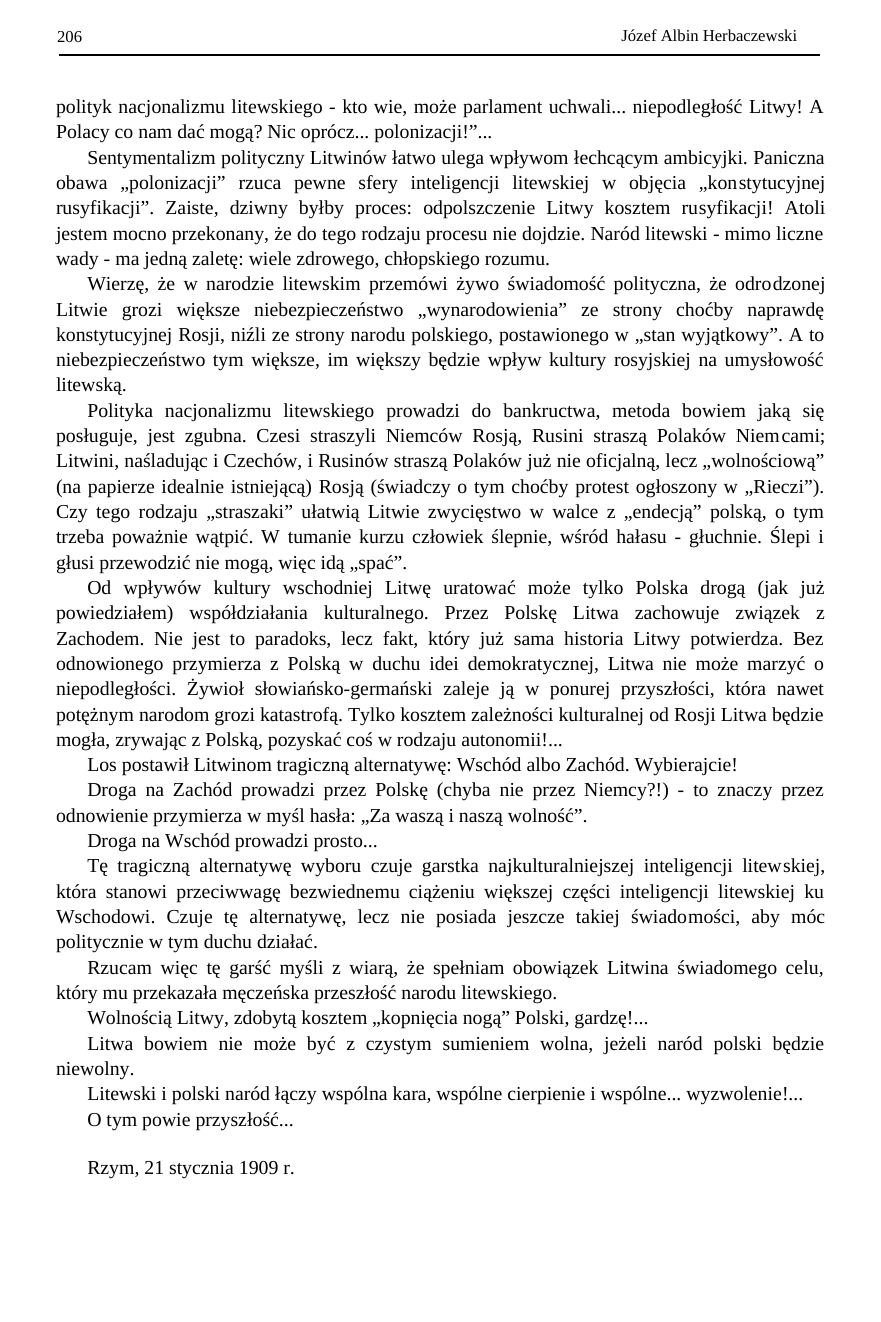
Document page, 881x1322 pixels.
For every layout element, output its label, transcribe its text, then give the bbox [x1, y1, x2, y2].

text Los postawił Litwinom tragiczną alternatywę: Wschód albo Zachód. Wybierajcie! [56, 753, 825, 776]
text 206 [57, 26, 89, 46]
text Od wpływów kultury wschodniej Litwę uratować może tylko Polska drogą (jak już powiedziałem) współdziałania kulturalnego. Przez Polskę Litwa zachowuje związek z Zachodem. Nie jest to paradoks, lecz fakt, który już sama historia Litwy potwierdza. Bez odnowionego przymierza z Polską w duchu idei demokratycznej, Litwa nie może marzyć o niepodległości. Żywioł słowiańsko-germański zaleje ją w ponurej przyszłości, która nawet potężnym narodom grozi katastrofą. Tylko kosztem zależności kulturalnej od Rosji Litwa będzie mogła, zrywając z Polską, pozyskać coś w rodzaju autonomii!... [56, 576, 825, 751]
text Litwa bowiem nie może być z czystym sumieniem wolna, jeżeli naród polski będzie niewolny. [56, 1032, 825, 1080]
text Sentymentalizm polityczny Litwinów łatwo ulega wpływom łechcącym ambicyjki. Paniczna obawa „polonizacji” rzuca pewne sfery inteligencji litewskiej w objęcia „kon­stytucyjnej rusyfikacji”. Zaiste, dziwny byłby proces: odpolszczenie Litwy kosztem ru­syfikacji! Atoli jestem mocno przekonany, że do tego rodzaju procesu nie dojdzie. Naród litewski - mimo liczne wady - ma jedną zaletę: wiele zdrowego, chłopskiego rozumu. [56, 146, 825, 270]
text Wierzę, że w narodzie litewskim przemówi żywo świadomość polityczna, że odro­dzonej Litwie grozi większe niebezpieczeństwo „wynarodowienia” ze strony choćby naprawdę konstytucyjnej Rosji, niźli ze strony narodu polskiego, postawionego w „stan wyjątkowy”. A to niebezpieczeństwo tym większe, im większy będzie wpływ kultury rosyjskiej na umysłowość litewską. [56, 272, 825, 396]
text polityk nacjonalizmu litewskiego - kto wie, może parlament uchwali... niepodległość Litwy! A Polacy co nam dać mogą? Nic oprócz... polonizacji!”... [56, 95, 825, 143]
text Wolnością Litwy, zdobytą kosztem „kopnięcia nogą” Polski, gardzę!... [56, 1006, 825, 1029]
text O tym powie przyszłość... [56, 1107, 825, 1130]
text Polityka nacjonalizmu litewskiego prowadzi do bankructwa, metoda bowiem jaką się posługuje, jest zgubna. Czesi straszyli Niemców Rosją, Rusini straszą Polaków Niem­cami; Litwini, naśladując i Czechów, i Rusinów straszą Polaków już nie oficjalną, lecz „wolnościową” (na papierze idealnie istniejącą) Rosją (świadczy o tym choćby protest ogłoszony w „Rieczi”). Czy tego rodzaju „straszaki” ułatwią Litwie zwycięstwo w walce z „endecją” polską, o tym trzeba poważnie wątpić. W tumanie kurzu człowiek ślepnie, wśród hałasu - głuchnie. Ślepi i głusi przewodzić nie mogą, więc idą „spać”. [56, 399, 825, 573]
text Józef Albin Herbaczewski [621, 26, 822, 45]
text Rzym, 21 stycznia 1909 r. [56, 1156, 825, 1178]
text Litewski i polski naród łączy wspólna kara, wspólne cierpienie i wspólne... wyzwolenie!... [56, 1082, 825, 1105]
text Droga na Wschód prowadzi prosto... [56, 829, 825, 852]
text Rzucam więc tę garść myśli z wiarą, że spełniam obowiązek Litwina świadomego celu, który mu przekazała męczeńska przeszłość narodu litewskiego. [56, 956, 825, 1004]
text Tę tragiczną alternatywę wyboru czuje garstka najkulturalniejszej inteligencji litew­skiej, która stanowi przeciwwagę bezwiednemu ciążeniu większej części inteligencji litewskiej ku Wschodowi. Czuje tę alternatywę, lecz nie posiada jeszcze takiej świado­mości, aby móc politycznie w tym duchu działać. [56, 854, 825, 953]
text Droga na Zachód prowadzi przez Polskę (chyba nie przez Niemcy?!) - to znaczy przez odnowienie przymierza w myśl hasła: „Za waszą i naszą wolność”. [56, 778, 825, 827]
